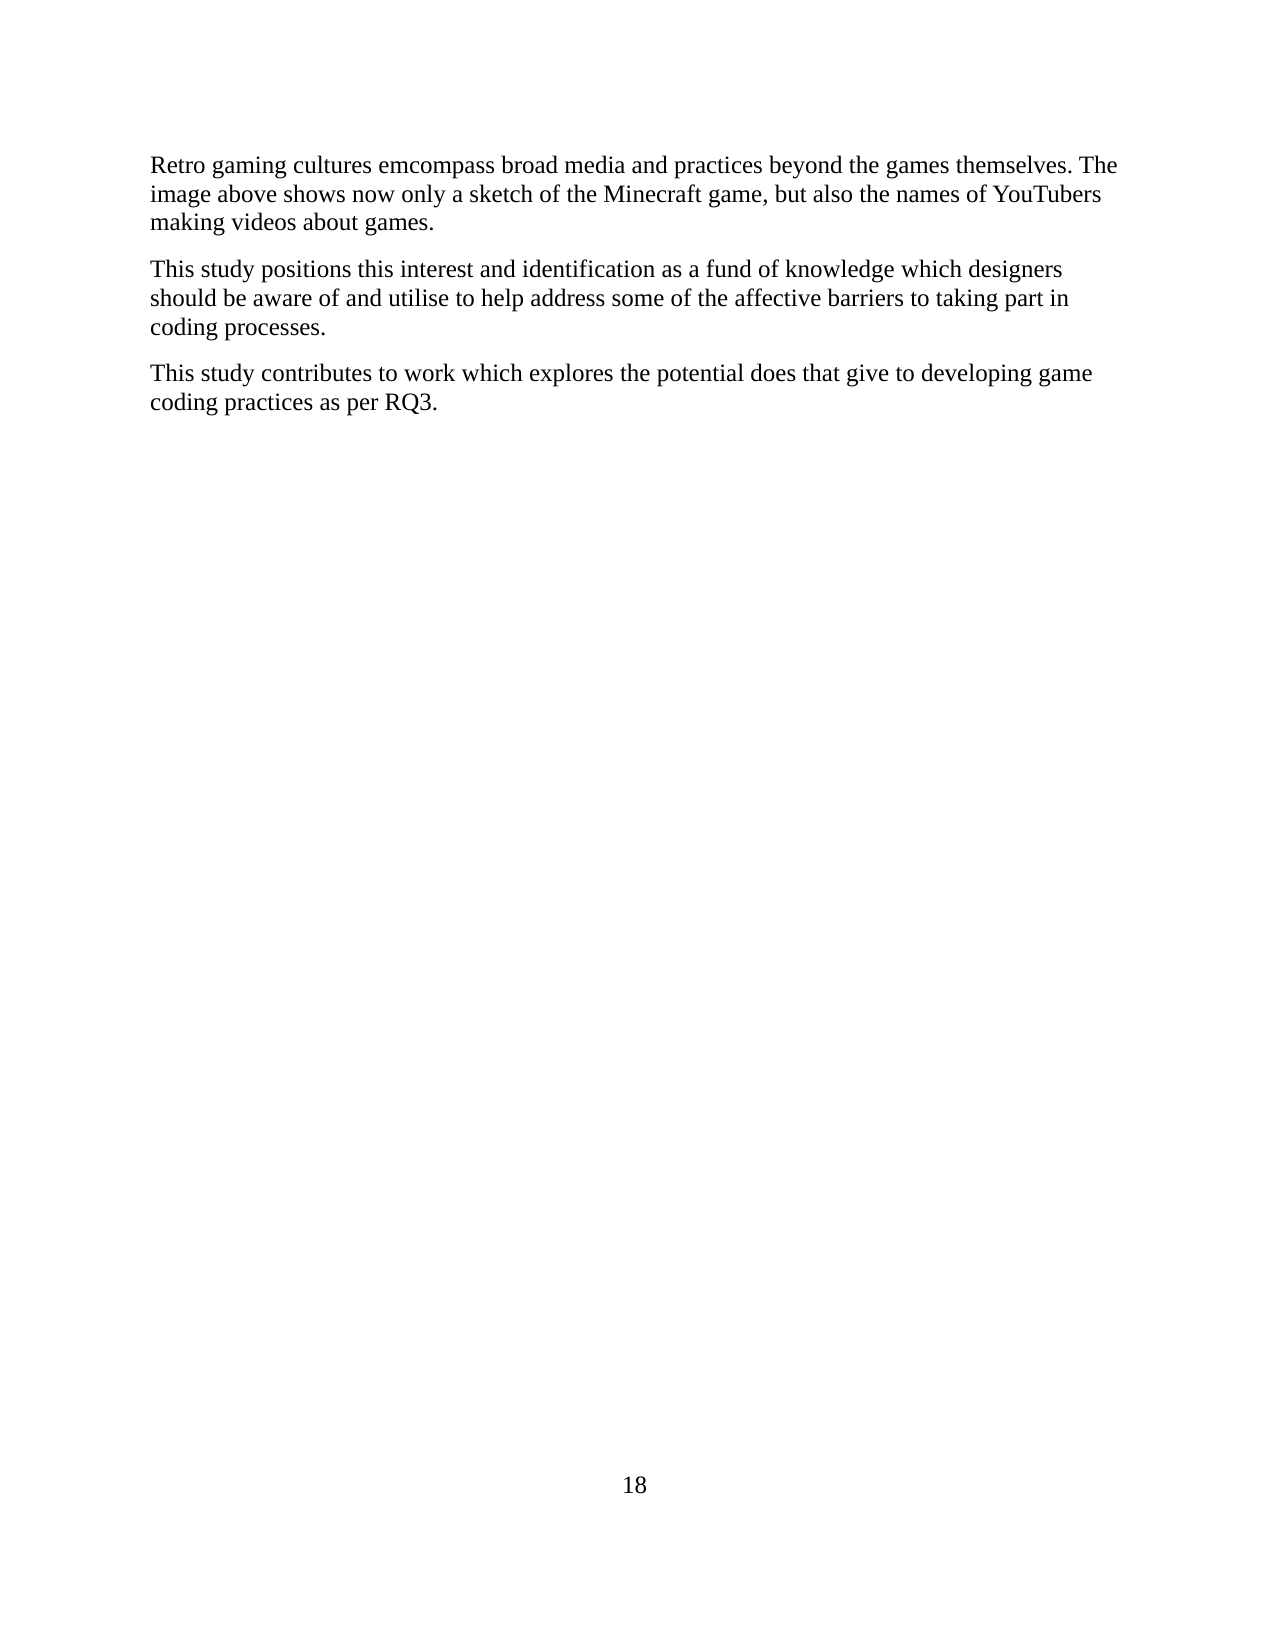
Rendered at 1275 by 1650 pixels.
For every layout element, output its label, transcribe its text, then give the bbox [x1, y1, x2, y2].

text This study positions this interest and identification as a fund of knowledge which designers should be aware of and utilise to help address some of the affective barriers to taking part in coding processes. [150, 254, 1125, 340]
text This study contributes to work which explores the potential does that give to developing game coding practices as per RQ3. [150, 358, 1125, 416]
text Retro gaming cultures emcompass broad media and practices beyond the games themselves. The image above shows now only a sketch of the Minecraft game, but also the names of YouTubers making videos about games. [150, 150, 1125, 236]
